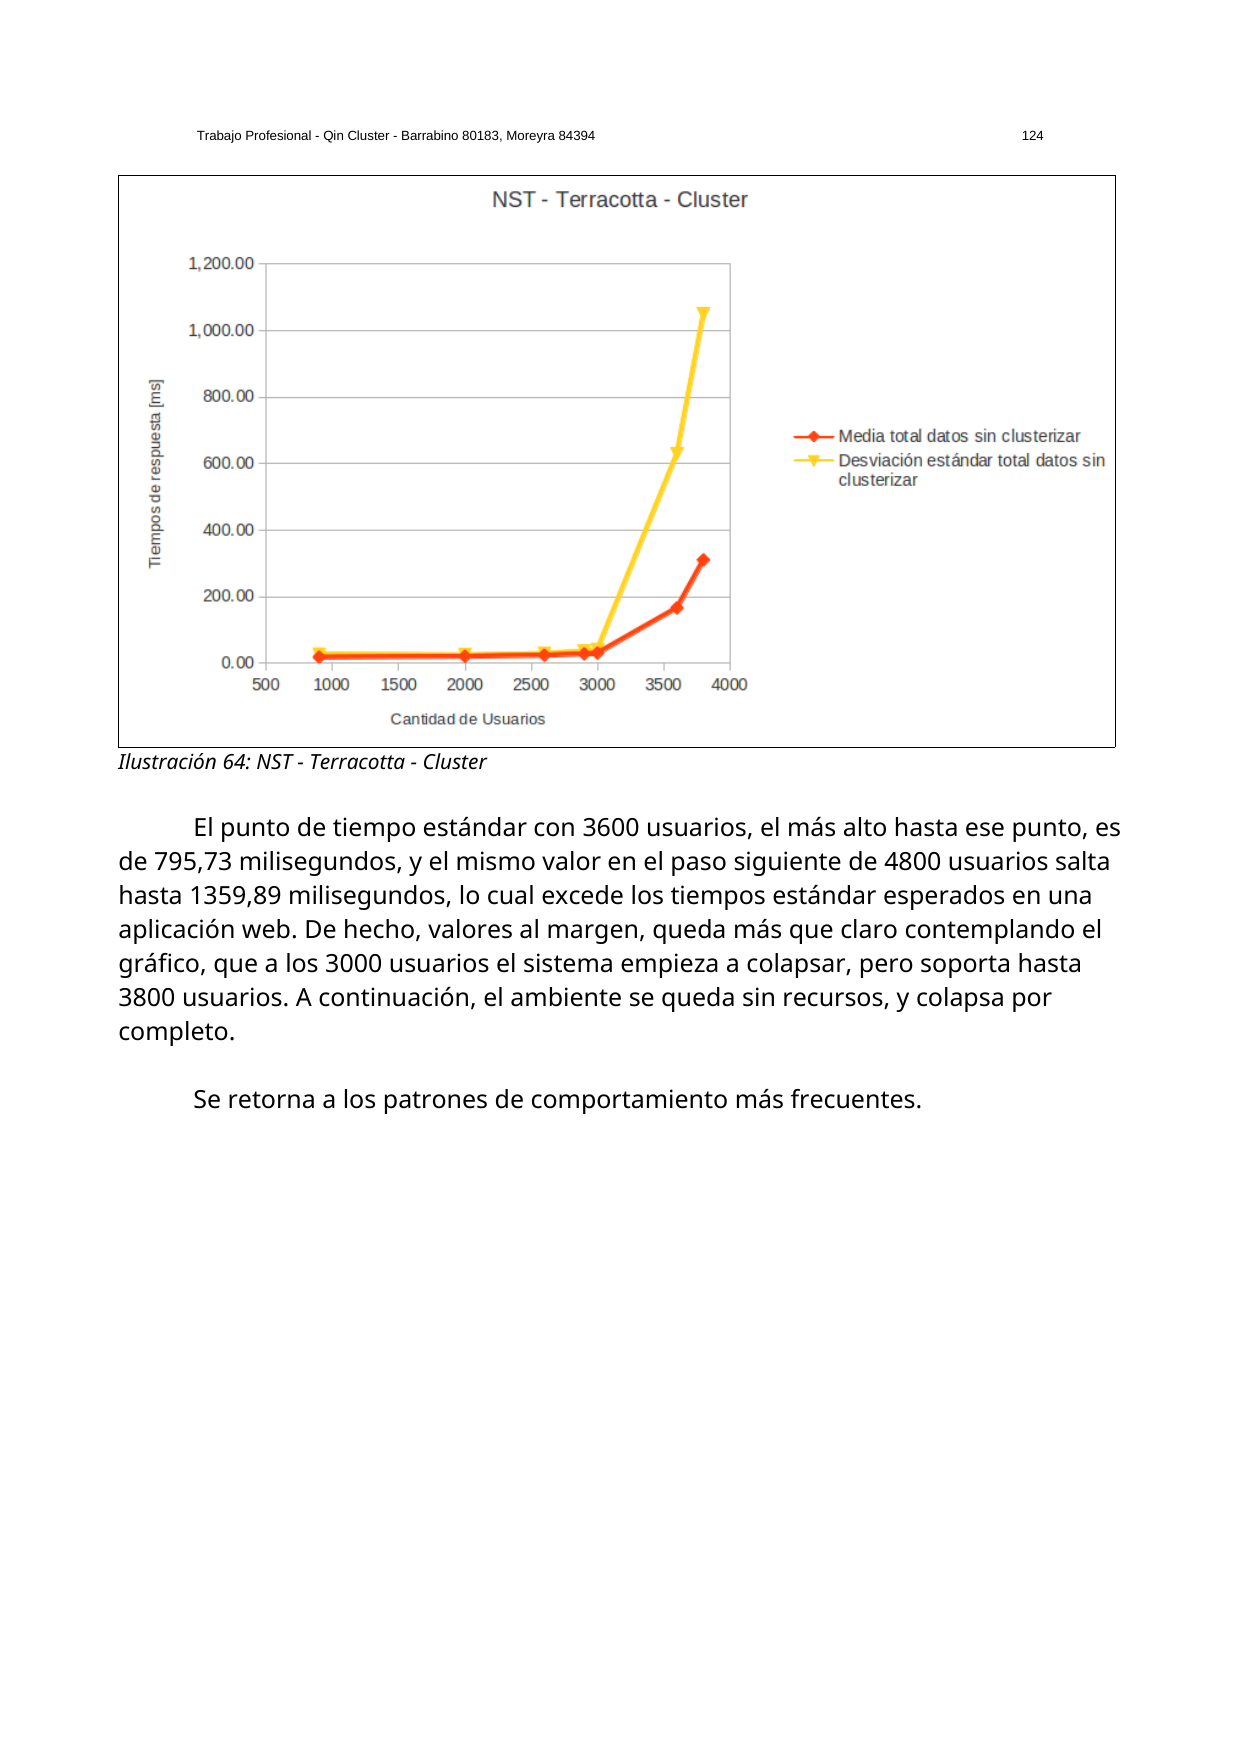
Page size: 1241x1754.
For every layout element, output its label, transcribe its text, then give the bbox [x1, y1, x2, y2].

text El punto de tiempo estándar con 3600 usuarios, el más alto hasta ese punto, es de 795,73 milisegundos, y el mismo valor en el paso siguiente de 4800 usuarios salta hasta 1359,89 milisegundos, lo cual excede los tiempos estándar esperados en una aplicación web. De hecho, valores al margen, queda más que claro contemplando el gráfico, que a los 3000 usuarios el sistema empieza a colapsar, pero soporta hasta 3800 usuarios. A continuación, el ambiente se queda sin recursos, y colapsa por completo. [118, 809, 1122, 1048]
text Se retorna a los patrones de comportamiento más frecuentes. [118, 1082, 1122, 1116]
text Ilustración 64: NST - Terracotta - Cluster [118, 748, 1115, 775]
picture [121, 178, 1113, 744]
